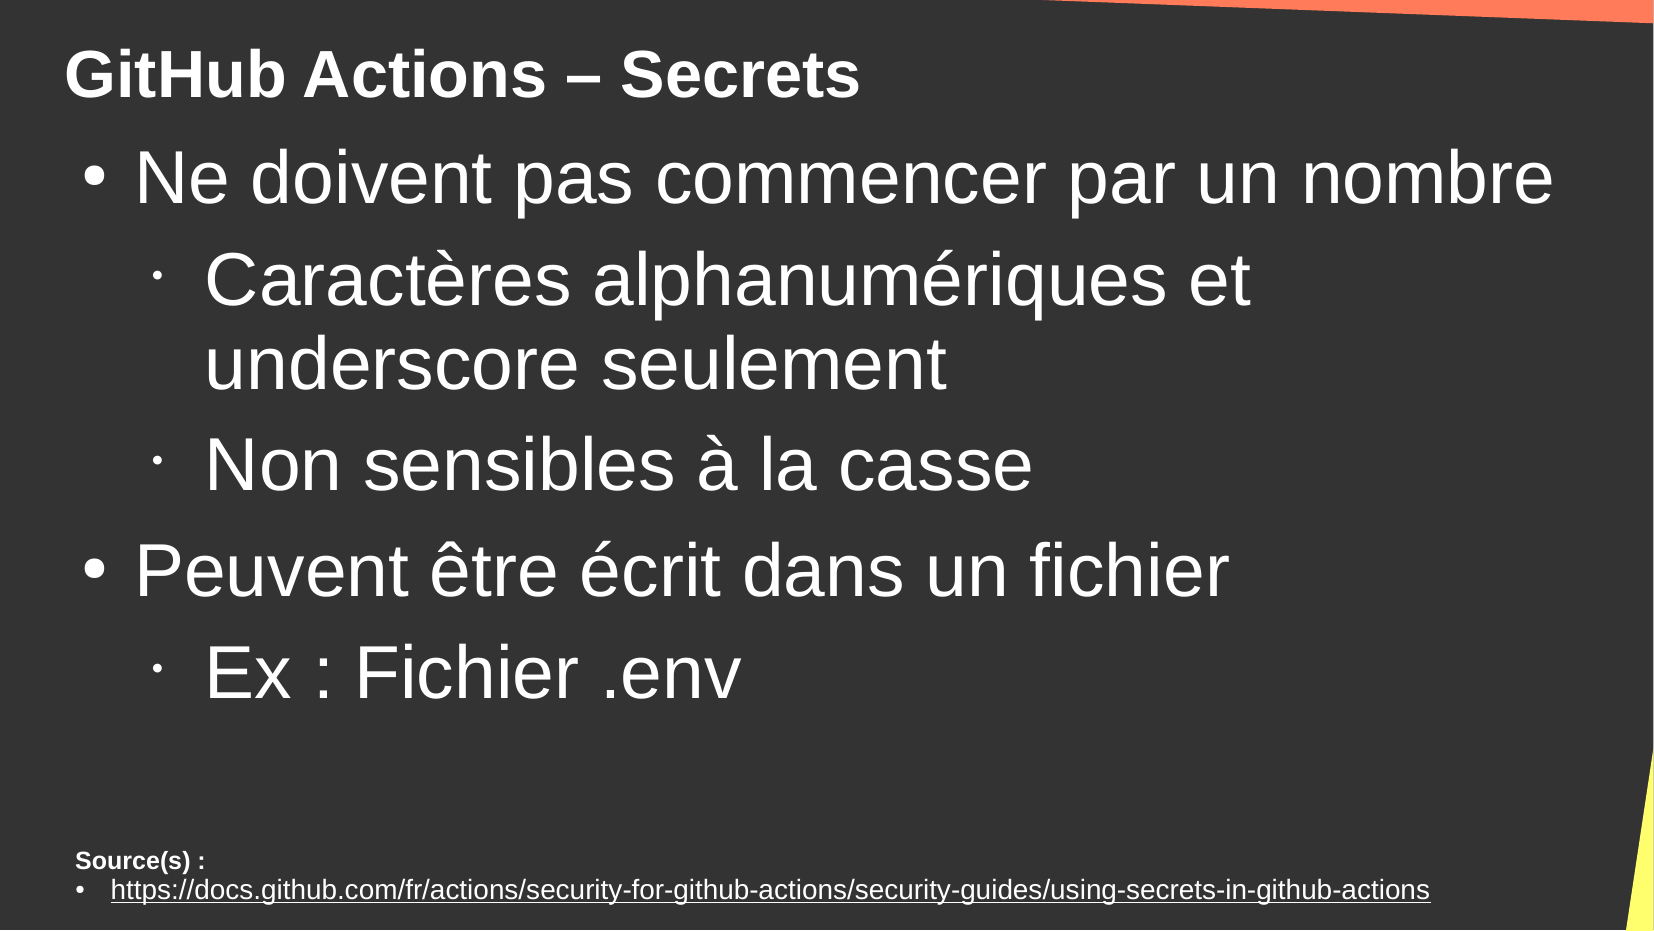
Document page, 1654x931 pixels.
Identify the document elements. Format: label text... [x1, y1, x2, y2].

text_box Source(s) : https://docs.github.com/fr/actions/security-for-github-actions/security-guides/using-secrets-in-github-actions [60, 806, 1607, 914]
list Ne doivent pas commencer par un nombre Caractères alphanumériques et underscore seulement Non sensibles à la casse Peuvent être écrit dans un fichier Ex : Fichier .env [63, 135, 1589, 806]
text_box [1042, 0, 1654, 24]
title GitHub Actions – Secrets [64, 37, 1471, 113]
text_box [1625, 744, 1654, 931]
